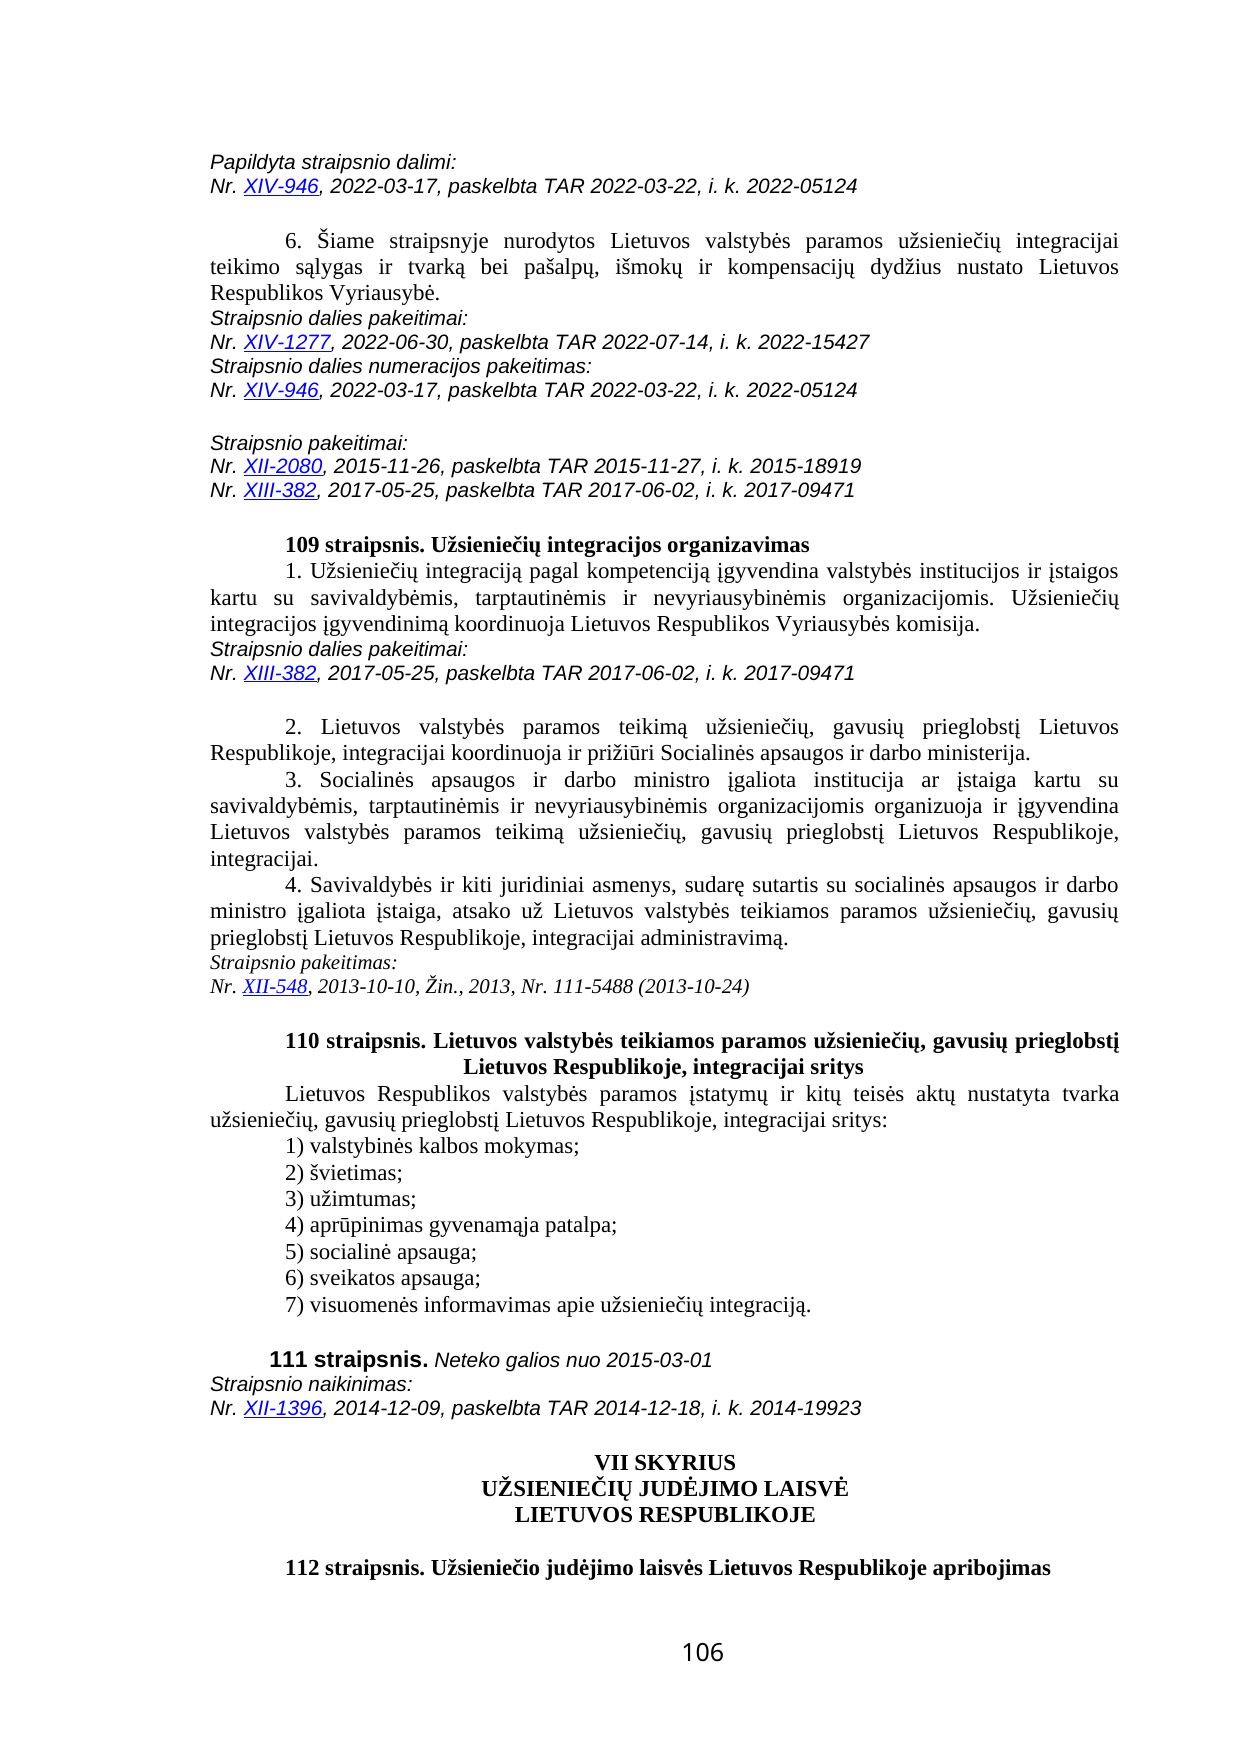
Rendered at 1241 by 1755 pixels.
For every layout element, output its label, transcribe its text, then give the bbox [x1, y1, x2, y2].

text 109 straipsnis. Užsieniečių integracijos organizavimas [210, 531, 1120, 557]
text Nr. XII-2080, 2015-11-26, paskelbta TAR 2015-11-27, i. k. 2015-18919 [210, 454, 1120, 478]
text Straipsnio dalies pakeitimai: [210, 306, 1120, 330]
text 1. Užsieniečių integraciją pagal kompetenciją įgyvendina valstybės institucijos ir įstaigos kartu su savivaldybėmis, tarptautinėmis ir nevyriausybinėmis organizacijomis. Užsieniečių integracijos įgyvendinimą koordinuoja Lietuvos Respublikos Vyriausybės komisija. [210, 557, 1120, 636]
text Straipsnio dalies pakeitimai: [210, 636, 1120, 660]
text Straipsnio dalies numeracijos pakeitimas: [210, 354, 1120, 378]
text 111 straipsnis. Neteko galios nuo 2015-03-01 [210, 1346, 1120, 1372]
text UŽSIENIEČIŲ JUDĖJIMO LAISVĖ [210, 1475, 1120, 1501]
text Straipsnio pakeitimai: [210, 430, 1120, 454]
text Nr. XII-1396, 2014-12-09, paskelbta TAR 2014-12-18, i. k. 2014-19923 [210, 1396, 1120, 1420]
text 4) aprūpinimas gyvenamąja patalpa; [210, 1212, 1120, 1238]
text Nr. XII-548, 2013-10-10, Žin., 2013, Nr. 111-5488 (2013-10-24) [210, 974, 1120, 998]
text VII SKYRIUS [210, 1449, 1120, 1475]
text Lietuvos Respublikos valstybės paramos įstatymų ir kitų teisės aktų nustatyta tvarka užsieniečių, gavusių prieglobstį Lietuvos Respublikoje, integracijai sritys: [210, 1080, 1120, 1132]
text Papildyta straipsnio dalimi: [210, 150, 1120, 174]
text 7) visuomenės informavimas apie užsieniečių integraciją. [210, 1291, 1120, 1317]
text 3) užimtumas; [210, 1185, 1120, 1212]
text 110 straipsnis. Lietuvos valstybės teikiamos paramos užsieniečių, gavusių prieglobstį Lietuvos Respublikoje, integracijai sritys [285, 1027, 1120, 1080]
text Nr. XIV-946, 2022-03-17, paskelbta TAR 2022-03-22, i. k. 2022-05124 [210, 174, 1120, 198]
text Straipsnio pakeitimas: [210, 950, 1120, 974]
text 1) valstybinės kalbos mokymas; [210, 1132, 1120, 1159]
text 112 straipsnis. Užsieniečio judėjimo laisvės Lietuvos Respublikoje apribojimas [285, 1554, 1120, 1581]
text Nr. XIII-382, 2017-05-25, paskelbta TAR 2017-06-02, i. k. 2017-09471 [210, 660, 1120, 684]
text 6) sveikatos apsauga; [210, 1264, 1120, 1291]
text 4. Savivaldybės ir kiti juridiniai asmenys, sudarę sutartis su socialinės apsaugos ir darbo ministro įgaliota įstaiga, atsako už Lietuvos valstybės teikiamos paramos užsieniečių, gavusių prieglobstį Lietuvos Respublikoje, integracijai administravimą. [210, 871, 1120, 950]
text Nr. XIV-946, 2022-03-17, paskelbta TAR 2022-03-22, i. k. 2022-05124 [210, 378, 1120, 402]
text 5) socialinė apsauga; [210, 1238, 1120, 1264]
text LIETUVOS RESPUBLIKOJE [210, 1501, 1120, 1528]
text 6. Šiame straipsnyje nurodytos Lietuvos valstybės paramos užsieniečių integracijai teikimo sąlygas ir tvarką bei pašalpų, išmokų ir kompensacijų dydžius nustato Lietuvos Respublikos Vyriausybė. [210, 227, 1120, 306]
text Straipsnio naikinimas: [210, 1372, 1120, 1396]
text Nr. XIV-1277, 2022-06-30, paskelbta TAR 2022-07-14, i. k. 2022-15427 [210, 330, 1120, 354]
text 2) švietimas; [210, 1159, 1120, 1185]
text 2. Lietuvos valstybės paramos teikimą užsieniečių, gavusių prieglobstį Lietuvos Respublikoje, integracijai koordinuoja ir prižiūri Socialinės apsaugos ir darbo ministerija. [210, 713, 1120, 766]
text 3. Socialinės apsaugos ir darbo ministro įgaliota institucija ar įstaiga kartu su savivaldybėmis, tarptautinėmis ir nevyriausybinėmis organizacijomis organizuoja ir įgyvendina Lietuvos valstybės paramos teikimą užsieniečių, gavusių prieglobstį Lietuvos Respublikoje, integracijai. [210, 766, 1120, 871]
text Nr. XIII-382, 2017-05-25, paskelbta TAR 2017-06-02, i. k. 2017-09471 [210, 478, 1120, 502]
